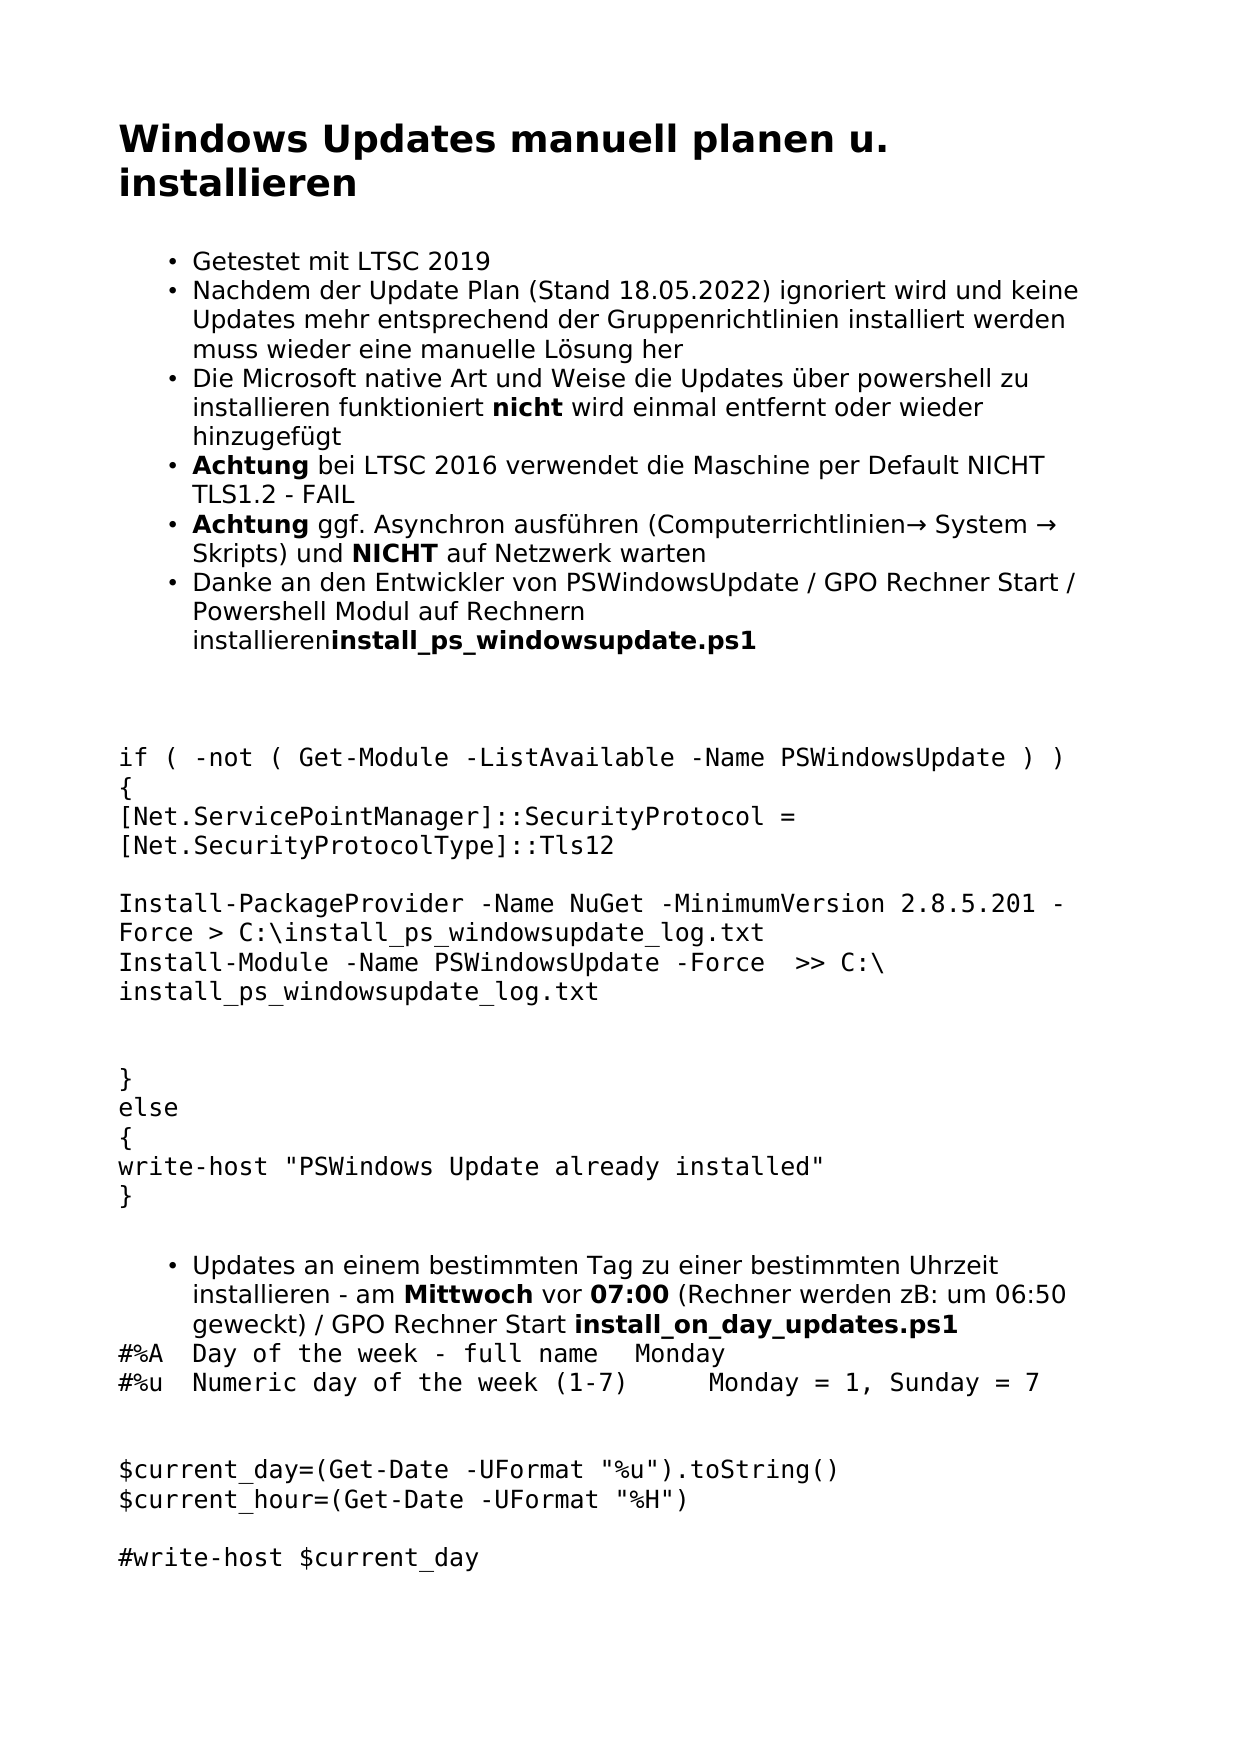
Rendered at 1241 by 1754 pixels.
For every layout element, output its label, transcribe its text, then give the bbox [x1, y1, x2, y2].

list Getestet mit LTSC 2019 [177, 247, 1122, 277]
text if ( -not ( Get-Module -ListAvailable -Name PSWindowsUpdate ) ) { [Net.ServicePointManager]::SecurityProtocol = [Net.SecurityProtocolType]::Tls12 Install-PackageProvider -Name NuGet -MinimumVersion 2.8.5.201 -Force > C:\install_ps_windowsupdate_log.txt Install-Module -Name PSWindowsUpdate -Force >> C:\install_ps_windowsupdate_log.txt } else { write-host "PSWindows Update already installed" } [118, 685, 1122, 1210]
list Updates an einem bestimmten Tag zu einer bestimmten Uhrzeit installieren - am Mittwoch vor 07:00 (Rechner werden zB: um 06:50 geweckt) / GPO Rechner Start install_on_day_updates.ps1 [177, 1251, 1122, 1339]
subtitle Windows Updates manuell planen u. installieren [118, 118, 1122, 205]
list Nachdem der Update Plan (Stand 18.05.2022) ignoriert wird und keine Updates mehr entsprechend der Gruppenrichtlinien installiert werden muss wieder eine manuelle Lösung her [177, 277, 1122, 364]
text #%A Day of the week - full name Monday #%u Numeric day of the week (1-7) Monday = 1, Sunday = 7 $current_day=(Get-Date -UFormat "%u").toString() $current_hour=(Get-Date -UFormat "%H") #write-host $current_day [118, 1339, 1122, 1631]
list Achtung ggf. Asynchron ausführen (Computerrichtlinien→ System → Skripts) und NICHT auf Netzwerk warten [177, 510, 1122, 568]
list Achtung bei LTSC 2016 verwendet die Maschine per Default NICHT TLS1.2 - FAIL [177, 452, 1122, 510]
list Danke an den Entwickler von PSWindowsUpdate / GPO Rechner Start / Powershell Modul auf Rechnern installiereninstall_ps_windowsupdate.ps1 [177, 568, 1122, 656]
list Die Microsoft native Art und Weise die Updates über powershell zu installieren funktioniert nicht wird einmal entfernt oder wieder hinzugefügt [177, 364, 1122, 452]
